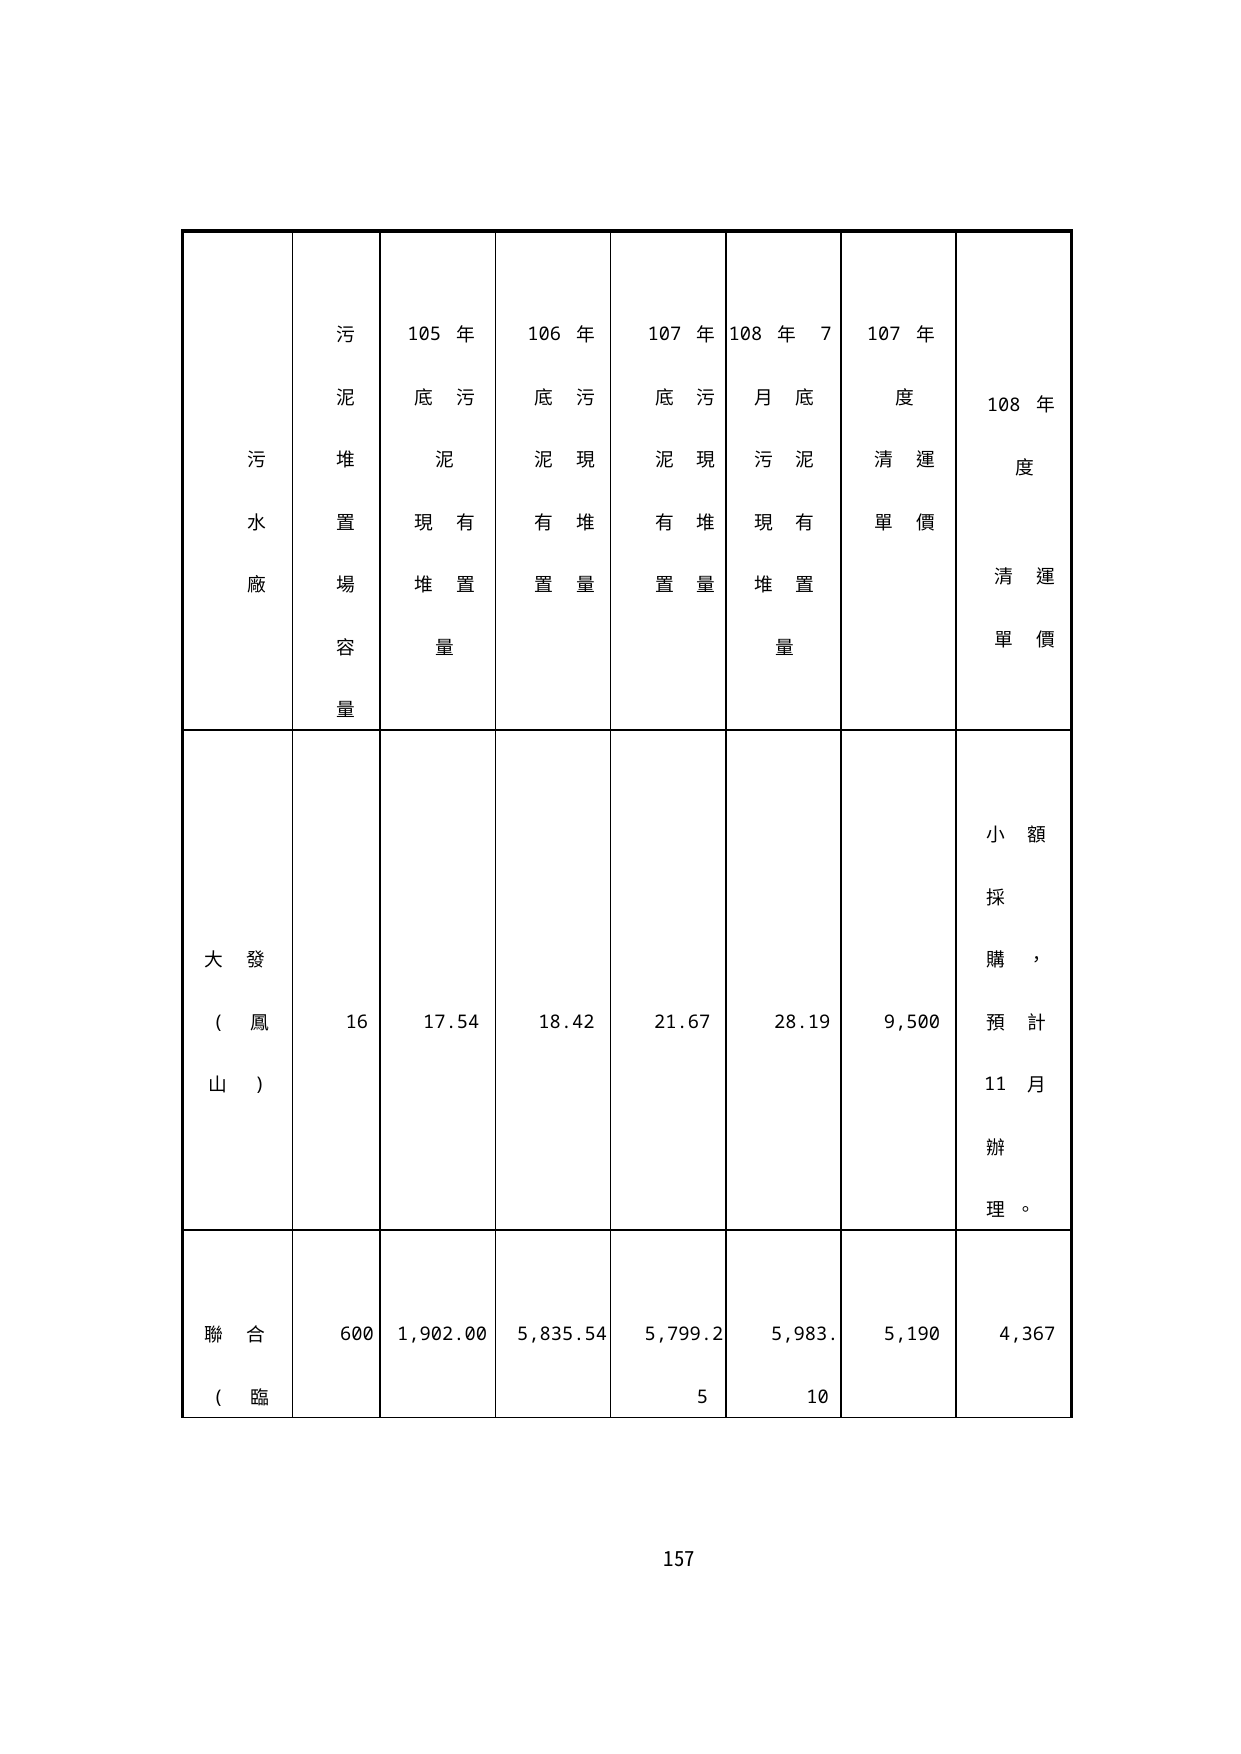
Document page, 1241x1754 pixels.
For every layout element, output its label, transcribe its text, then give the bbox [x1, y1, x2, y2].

table_header 107年底污泥現有堆置量 [611, 233, 725, 729]
table_header 污水廠 [184, 233, 292, 729]
table_cell 4,367 [957, 1231, 1070, 1417]
table_cell 5,835.54 [496, 1231, 610, 1417]
table_cell 17.54 [381, 731, 495, 1229]
table_cell 16 [293, 731, 379, 1229]
table_header 108年度 清運單價 [957, 233, 1070, 729]
table_cell 5,983.10 [727, 1231, 840, 1417]
table_header 107年度 清運單價 [842, 233, 955, 729]
table_header 污泥堆置場容量 [293, 233, 379, 729]
table_cell 大發(鳳山) [184, 731, 292, 1229]
table_header 108年7月底污泥現有堆置量 [727, 233, 840, 729]
table_cell 600 [293, 1231, 379, 1417]
table_cell 小額採購，預計11月辦理。 [957, 731, 1070, 1229]
table_cell 5,190 [842, 1231, 955, 1417]
table_cell 18.42 [496, 731, 610, 1229]
table_cell 21.67 [611, 731, 725, 1229]
table_cell 5,799.25 [611, 1231, 725, 1417]
table_cell 聯合(臨 [184, 1231, 292, 1417]
table_cell 1,902.00 [381, 1231, 495, 1417]
table_cell 9,500 [842, 731, 955, 1229]
table_header 105年底污泥 現有堆置量 [381, 233, 495, 729]
table_cell 28.19 [727, 731, 840, 1229]
table_header 106年底污泥現有堆置量 [496, 233, 610, 729]
